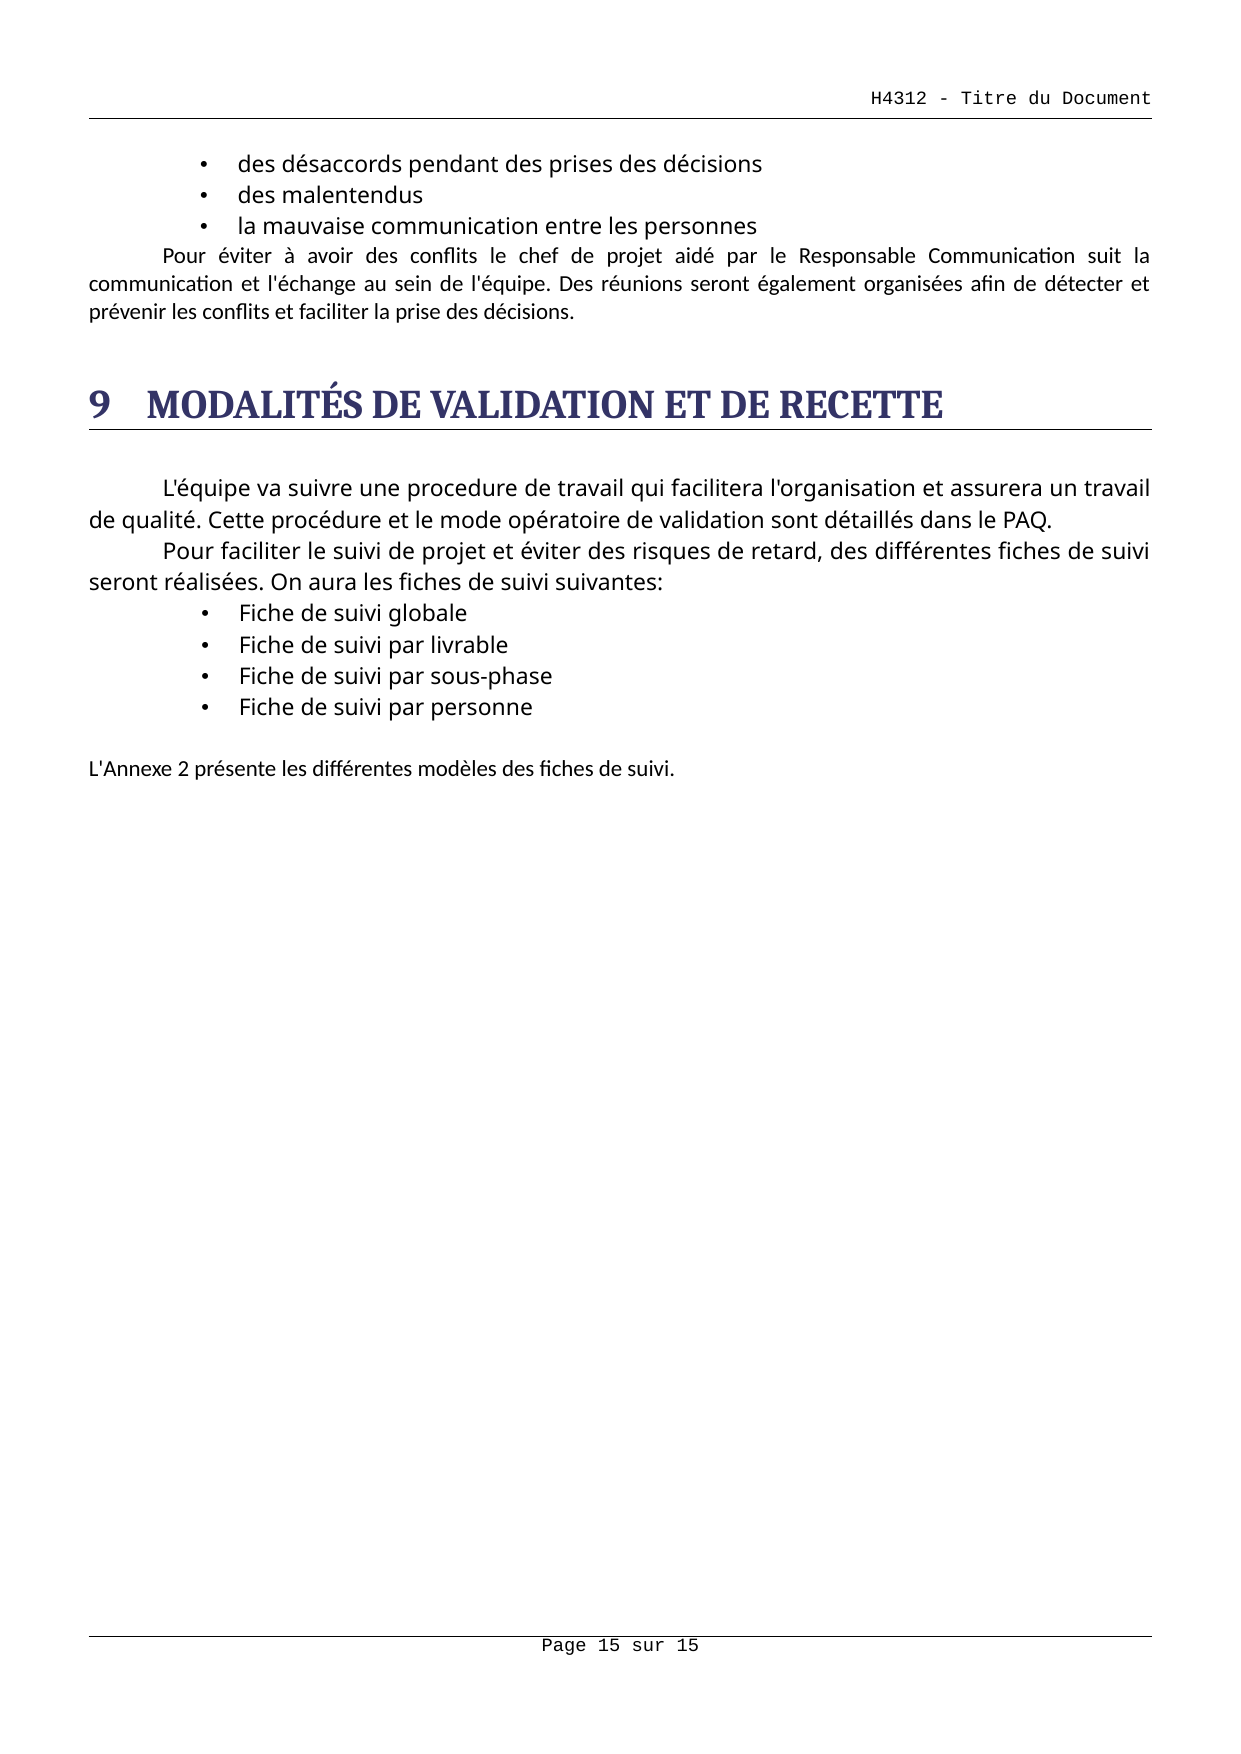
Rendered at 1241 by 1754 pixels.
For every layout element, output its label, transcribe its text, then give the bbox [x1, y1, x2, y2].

list Fiche de suivi par sous-phase [201, 660, 1152, 691]
text Pour éviter à avoir des conflits le chef de projet aidé par le Responsable Communication suit la communication et l'échange au sein de l'équipe. Des réunions seront également organisées afin de détecter et prévenir les conflits et faciliter la prise des décisions. [88, 241, 1152, 325]
text L'Annexe 2 présente les différentes modèles des fiches de suivi. [88, 754, 1152, 782]
list des malentendus [200, 179, 1152, 210]
text Pour faciliter le suivi de projet et éviter des risques de retard, des différentes fiches de suivi seront réalisées. On aura les fiches de suivi suivantes: [88, 535, 1152, 597]
list la mauvaise communication entre les personnes [200, 210, 1152, 241]
list Fiche de suivi par livrable [201, 629, 1152, 660]
subtitle Modalités de validation et de recette [88, 382, 1152, 429]
list Fiche de suivi globale [201, 597, 1152, 629]
list des désaccords pendant des prises des décisions [200, 147, 1152, 179]
text L'équipe va suivre une procedure de travail qui facilitera l'organisation et assurera un travail de qualité. Cette procédure et le mode opératoire de validation sont détaillés dans le PAQ. [88, 472, 1152, 535]
list Fiche de suivi par personne [201, 691, 1152, 722]
